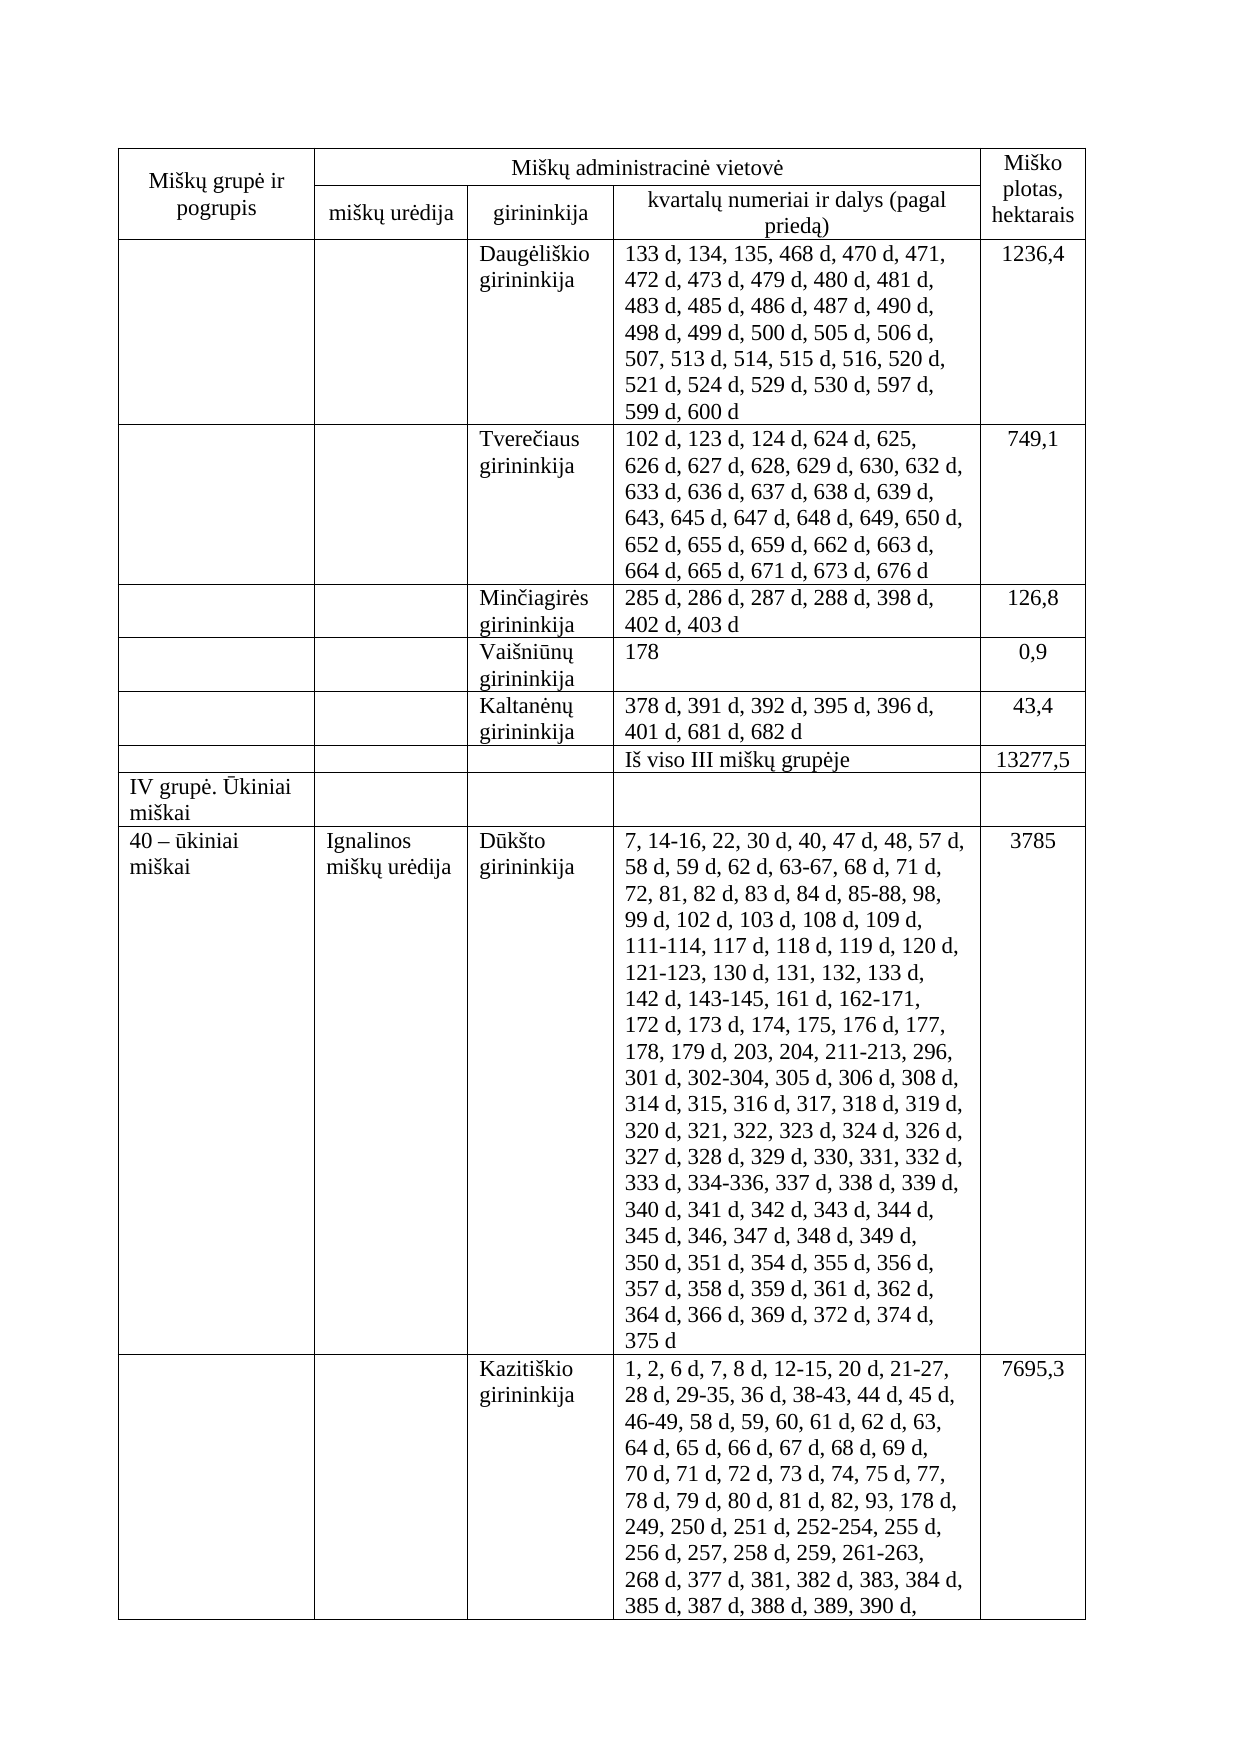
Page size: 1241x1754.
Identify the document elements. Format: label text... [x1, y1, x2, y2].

table_cell [119, 692, 314, 745]
table_cell 1, 2, 6 d, 7, 8 d, 12-15, 20 d, 21-27, 28 d, 29-35, 36 d, 38-43, 44 d, 45 d, 46-49, 58 d, 59, 60, 61 d, 62 d, 63, 64 d, 65 d, 66 d, 67 d, 68 d, 69 d, 70 d, 71 d, 72 d, 73 d, 74, 75 d, 77, 78 d, 79 d, 80 d, 81 d, 82, 93, 178 d, 249, 250 d, 251 d, 252-254, 255 d, 256 d, 257, 258 d, 259, 261-263, 268 d, 377 d, 381, 382 d, 383, 384 d, 385 d, 387 d, 388 d, 389, 390 d, [614, 1355, 980, 1618]
table_cell Iš viso III miškų grupėje [614, 746, 980, 772]
table_cell [119, 240, 314, 424]
table_cell 133 d, 134, 135, 468 d, 470 d, 471, 472 d, 473 d, 479 d, 480 d, 481 d, 483 d, 485 d, 486 d, 487 d, 490 d, 498 d, 499 d, 500 d, 505 d, 506 d, 507, 513 d, 514, 515 d, 516, 520 d, 521 d, 524 d, 529 d, 530 d, 597 d, 599 d, 600 d [614, 240, 980, 424]
table_cell 43,4 [981, 692, 1085, 745]
table_cell 126,8 [981, 585, 1085, 637]
table_cell Kaltanėnų girininkija [468, 692, 613, 745]
table_cell kvartalų numeriai ir dalys (pagal priedą) [614, 186, 980, 239]
table_cell 102 d, 123 d, 124 d, 624 d, 625, 626 d, 627 d, 628, 629 d, 630, 632 d, 633 d, 636 d, 637 d, 638 d, 639 d, 643, 645 d, 647 d, 648 d, 649, 650 d, 652 d, 655 d, 659 d, 662 d, 663 d, 664 d, 665 d, 671 d, 673 d, 676 d [614, 425, 980, 583]
table_cell Minčiagirės girininkija [468, 585, 613, 637]
table_cell [315, 773, 467, 826]
table_cell girininkija [468, 186, 613, 239]
table_cell Ignalinos miškų urėdija [315, 827, 467, 1354]
table_cell Kazitiškio girininkija [468, 1355, 613, 1618]
table_cell 7, 14-16, 22, 30 d, 40, 47 d, 48, 57 d, 58 d, 59 d, 62 d, 63-67, 68 d, 71 d, 72, 81, 82 d, 83 d, 84 d, 85-88, 98, 99 d, 102 d, 103 d, 108 d, 109 d, 111-114, 117 d, 118 d, 119 d, 120 d, 121-123, 130 d, 131, 132, 133 d, 142 d, 143-145, 161 d, 162-171, 172 d, 173 d, 174, 175, 176 d, 177, 178, 179 d, 203, 204, 211-213, 296, 301 d, 302-304, 305 d, 306 d, 308 d, 314 d, 315, 316 d, 317, 318 d, 319 d, 320 d, 321, 322, 323 d, 324 d, 326 d, 327 d, 328 d, 329 d, 330, 331, 332 d, 333 d, 334-336, 337 d, 338 d, 339 d, 340 d, 341 d, 342 d, 343 d, 344 d, 345 d, 346, 347 d, 348 d, 349 d, 350 d, 351 d, 354 d, 355 d, 356 d, 357 d, 358 d, 359 d, 361 d, 362 d, 364 d, 366 d, 369 d, 372 d, 374 d, 375 d [614, 827, 980, 1354]
table_cell Vaišniūnų girininkija [468, 638, 613, 691]
table_cell [315, 425, 467, 583]
table_cell [119, 1355, 314, 1618]
table_cell Dūkšto girininkija [468, 827, 613, 1354]
table_cell [315, 240, 467, 424]
table_cell IV grupė. Ūkiniai miškai [119, 773, 314, 826]
table_cell 3785 [981, 827, 1085, 1354]
table_cell [119, 425, 314, 583]
table_header Miško plotas, hektarais [981, 149, 1085, 239]
table_cell Daugėliškio girininkija [468, 240, 613, 424]
table_cell 13277,5 [981, 746, 1085, 772]
table_cell 7695,3 [981, 1355, 1085, 1618]
table_cell Tverečiaus girininkija [468, 425, 613, 583]
table_cell 285 d, 286 d, 287 d, 288 d, 398 d, 402 d, 403 d [614, 585, 980, 637]
table_cell [468, 746, 613, 772]
table_cell [981, 773, 1085, 826]
table_header Miškų administracinė vietovė [315, 149, 980, 185]
table_cell 749,1 [981, 425, 1085, 583]
table_cell [315, 692, 467, 745]
table_header Miškų grupė ir pogrupis [119, 149, 314, 239]
table_cell 1236,4 [981, 240, 1085, 424]
table_cell [119, 585, 314, 637]
table_cell [468, 773, 613, 826]
table_cell 0,9 [981, 638, 1085, 691]
table_cell [315, 638, 467, 691]
table_cell 178 [614, 638, 980, 691]
table_cell [119, 746, 314, 772]
table_cell [614, 773, 980, 826]
table_cell [315, 746, 467, 772]
table_cell 378 d, 391 d, 392 d, 395 d, 396 d, 401 d, 681 d, 682 d [614, 692, 980, 745]
table_cell [315, 1355, 467, 1618]
table_cell miškų urėdija [315, 186, 467, 239]
table_cell 40 – ūkiniai miškai [119, 827, 314, 1354]
table_cell [119, 638, 314, 691]
table_cell [315, 585, 467, 637]
